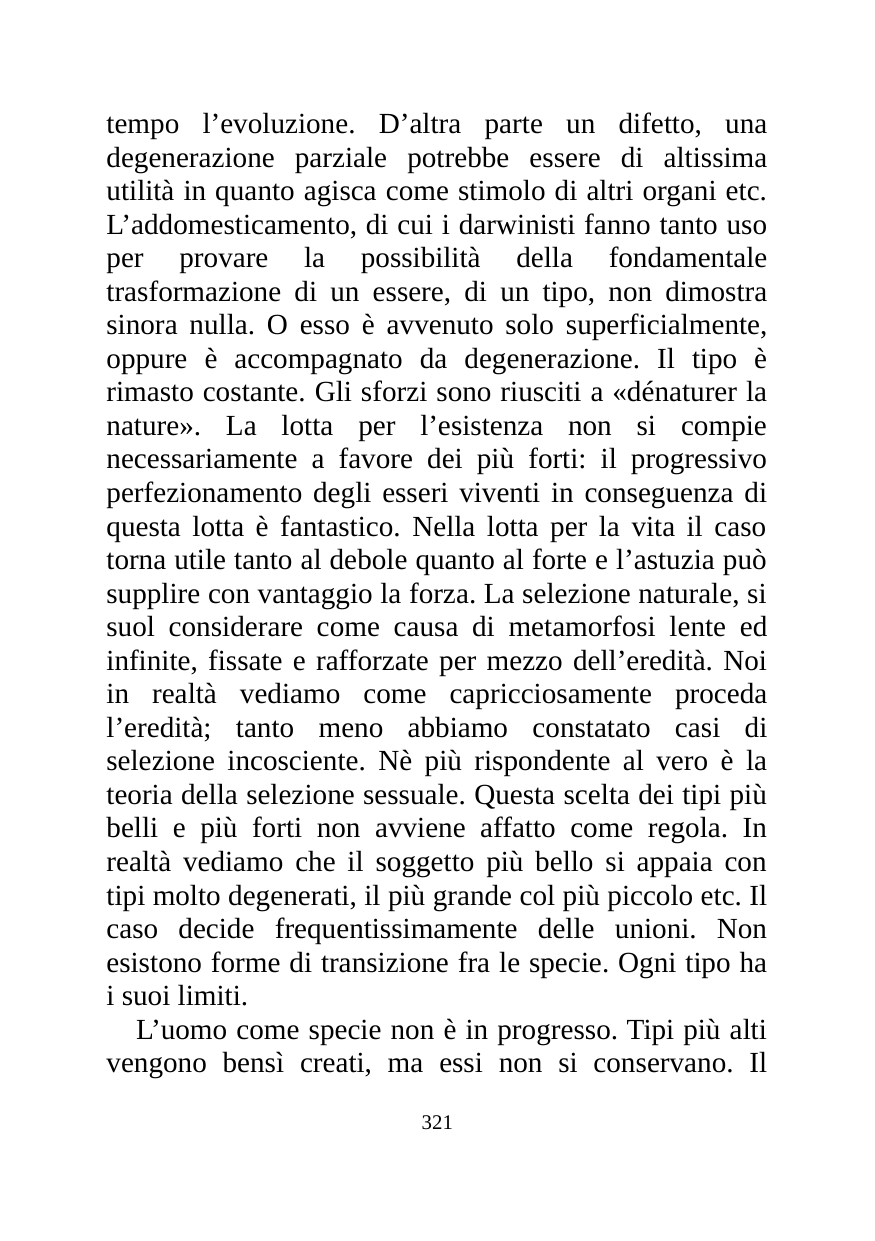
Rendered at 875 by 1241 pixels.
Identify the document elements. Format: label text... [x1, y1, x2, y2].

text tempo l’evoluzione. D’altra parte un difetto, una degenerazione parziale potrebbe essere di altissima utilità in quanto agisca come stimolo di altri organi etc. L’addomesticamento, di cui i darwinisti fanno tanto uso per provare la possibilità della fondamentale trasformazione di un essere, di un tipo, non dimostra sinora nulla. O esso è avvenuto solo superficialmente, oppure è accompagnato da degenerazione. Il tipo è rimasto costante. Gli sforzi sono riusciti a «dénaturer la nature». La lotta per l’esistenza non si compie necessariamente a favore dei più forti: il progressivo perfezionamento degli esseri viventi in conseguenza di questa lotta è fantastico. Nella lotta per la vita il caso torna utile tanto al debole quanto al forte e l’astuzia può supplire con vantaggio la forza. La selezione naturale, si suol considerare come causa di metamorfosi lente ed infinite, fissate e rafforzate per mezzo dell’eredità. Noi in realtà vediamo come capricciosamente proceda l’eredità; tanto meno abbiamo constatato casi di selezione incosciente. Nè più rispondente al vero è la teoria della selezione sessuale. Questa scelta dei tipi più belli e più forti non avviene affatto come regola. In realtà vediamo che il soggetto più bello si appaia con tipi molto degenerati, il più grande col più piccolo etc. Il caso decide frequentissimamente delle unioni. Non esistono forme di transizione fra le specie. Ogni tipo ha i suoi limiti. [106, 106, 768, 1012]
text L’uomo come specie non è in progresso. Tipi più alti vengono bensì creati, ma essi non si conservano. Il [106, 1012, 768, 1079]
